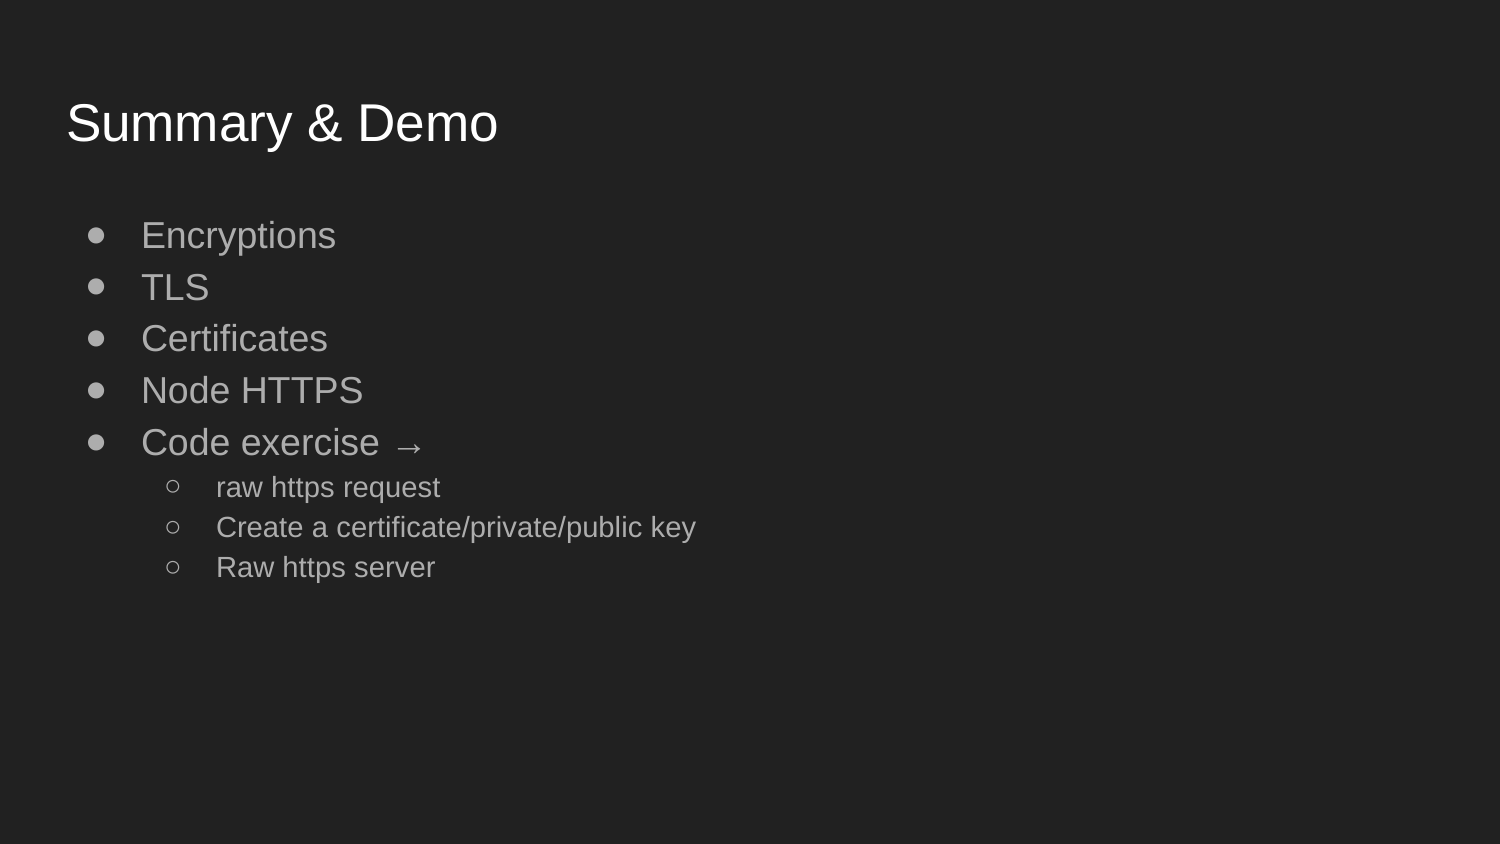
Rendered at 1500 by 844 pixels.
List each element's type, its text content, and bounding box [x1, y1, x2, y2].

list Encryptions TLS Certificates Node HTTPS Code exercise → raw https request Create a certificate/private/public key Raw https server [51, 189, 1449, 750]
title Summary & Demo [51, 72, 1449, 167]
